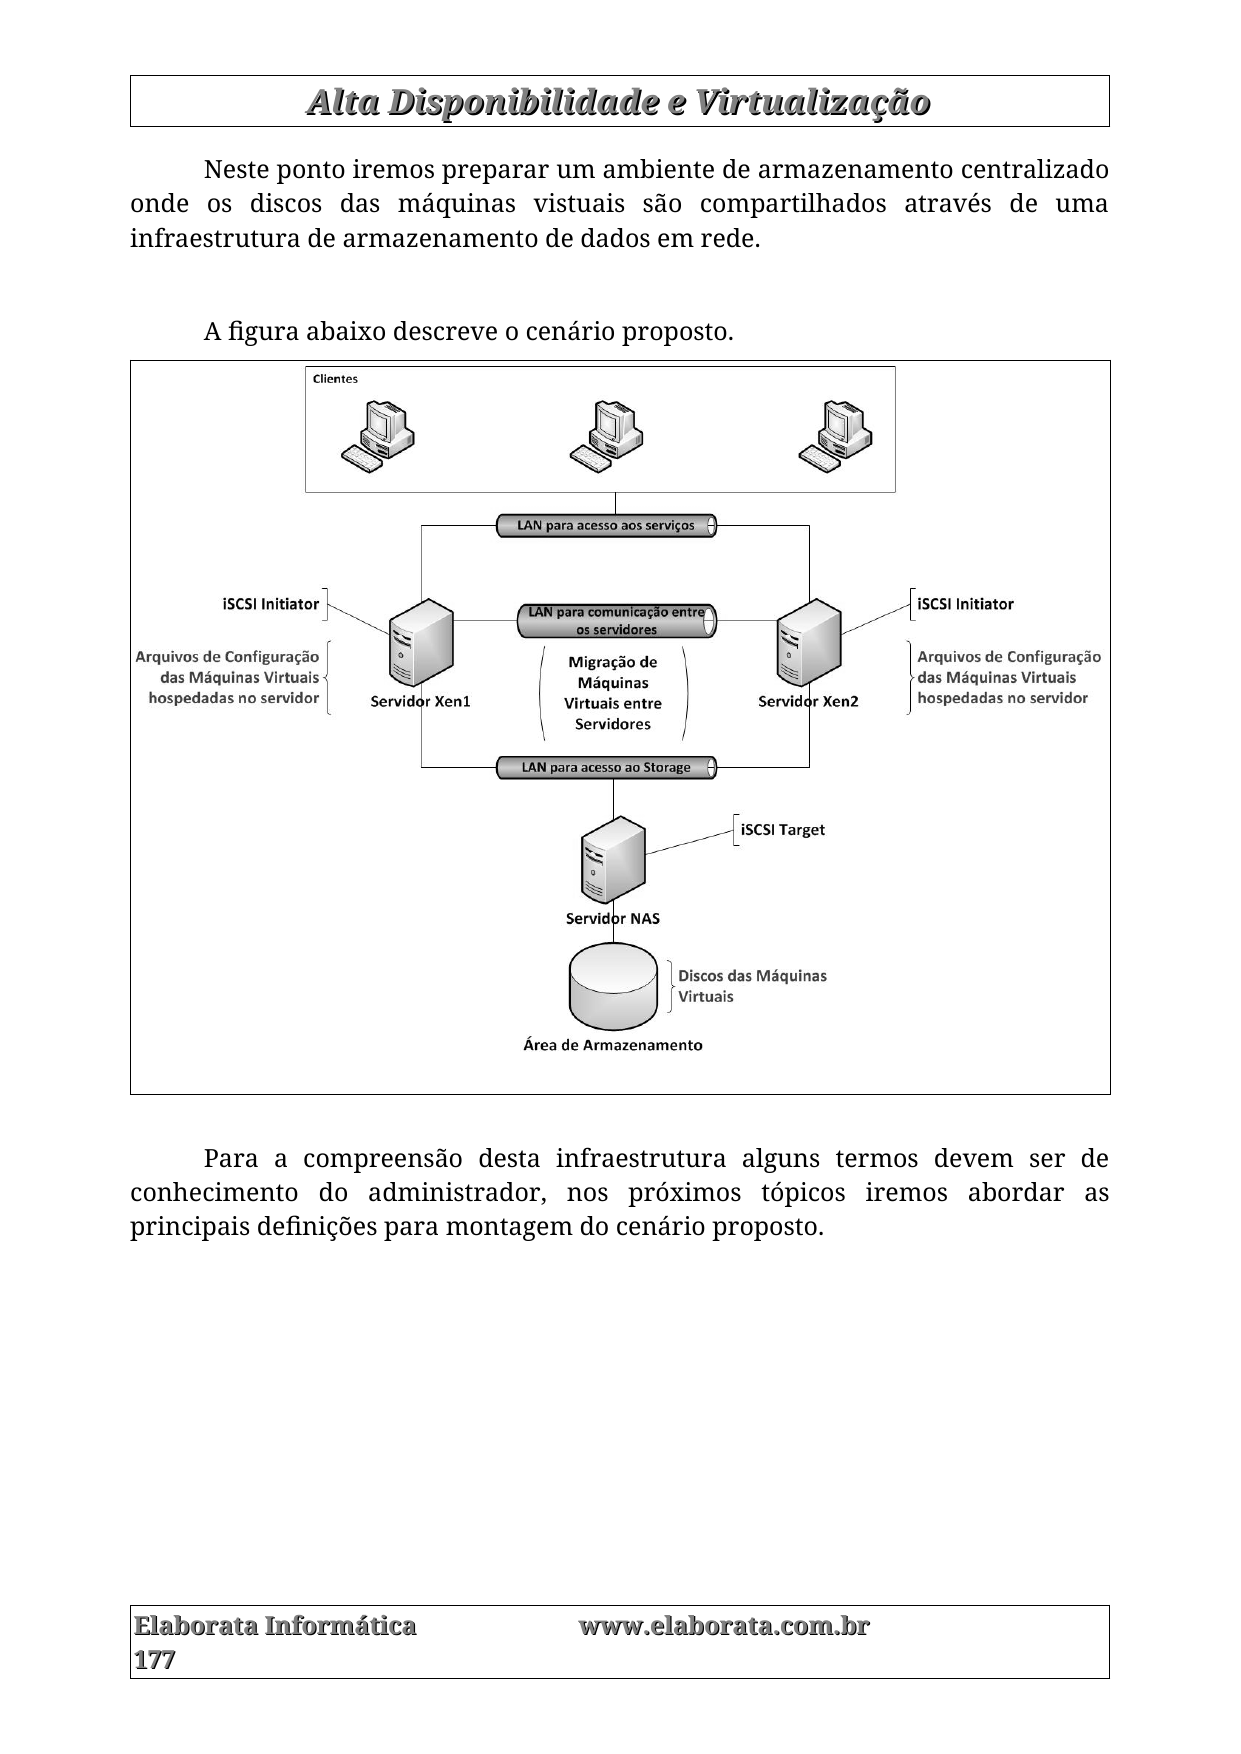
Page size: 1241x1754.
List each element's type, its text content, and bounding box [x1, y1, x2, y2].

table_header [131, 361, 1110, 1094]
text Neste ponto iremos preparar um ambiente de armazenamento centralizado onde os discos das máquinas vistuais são compartilhados através de uma infraestrutura de armazenamento de dados em rede. [130, 152, 1110, 254]
text A figura abaixo descreve o cenário proposto. [130, 313, 1110, 347]
text Para a compreensão desta infraestrutura alguns termos devem ser de conhecimento do administrador, nos próximos tópicos iremos abordar as principais definições para montagem do cenário proposto. [130, 1141, 1110, 1243]
